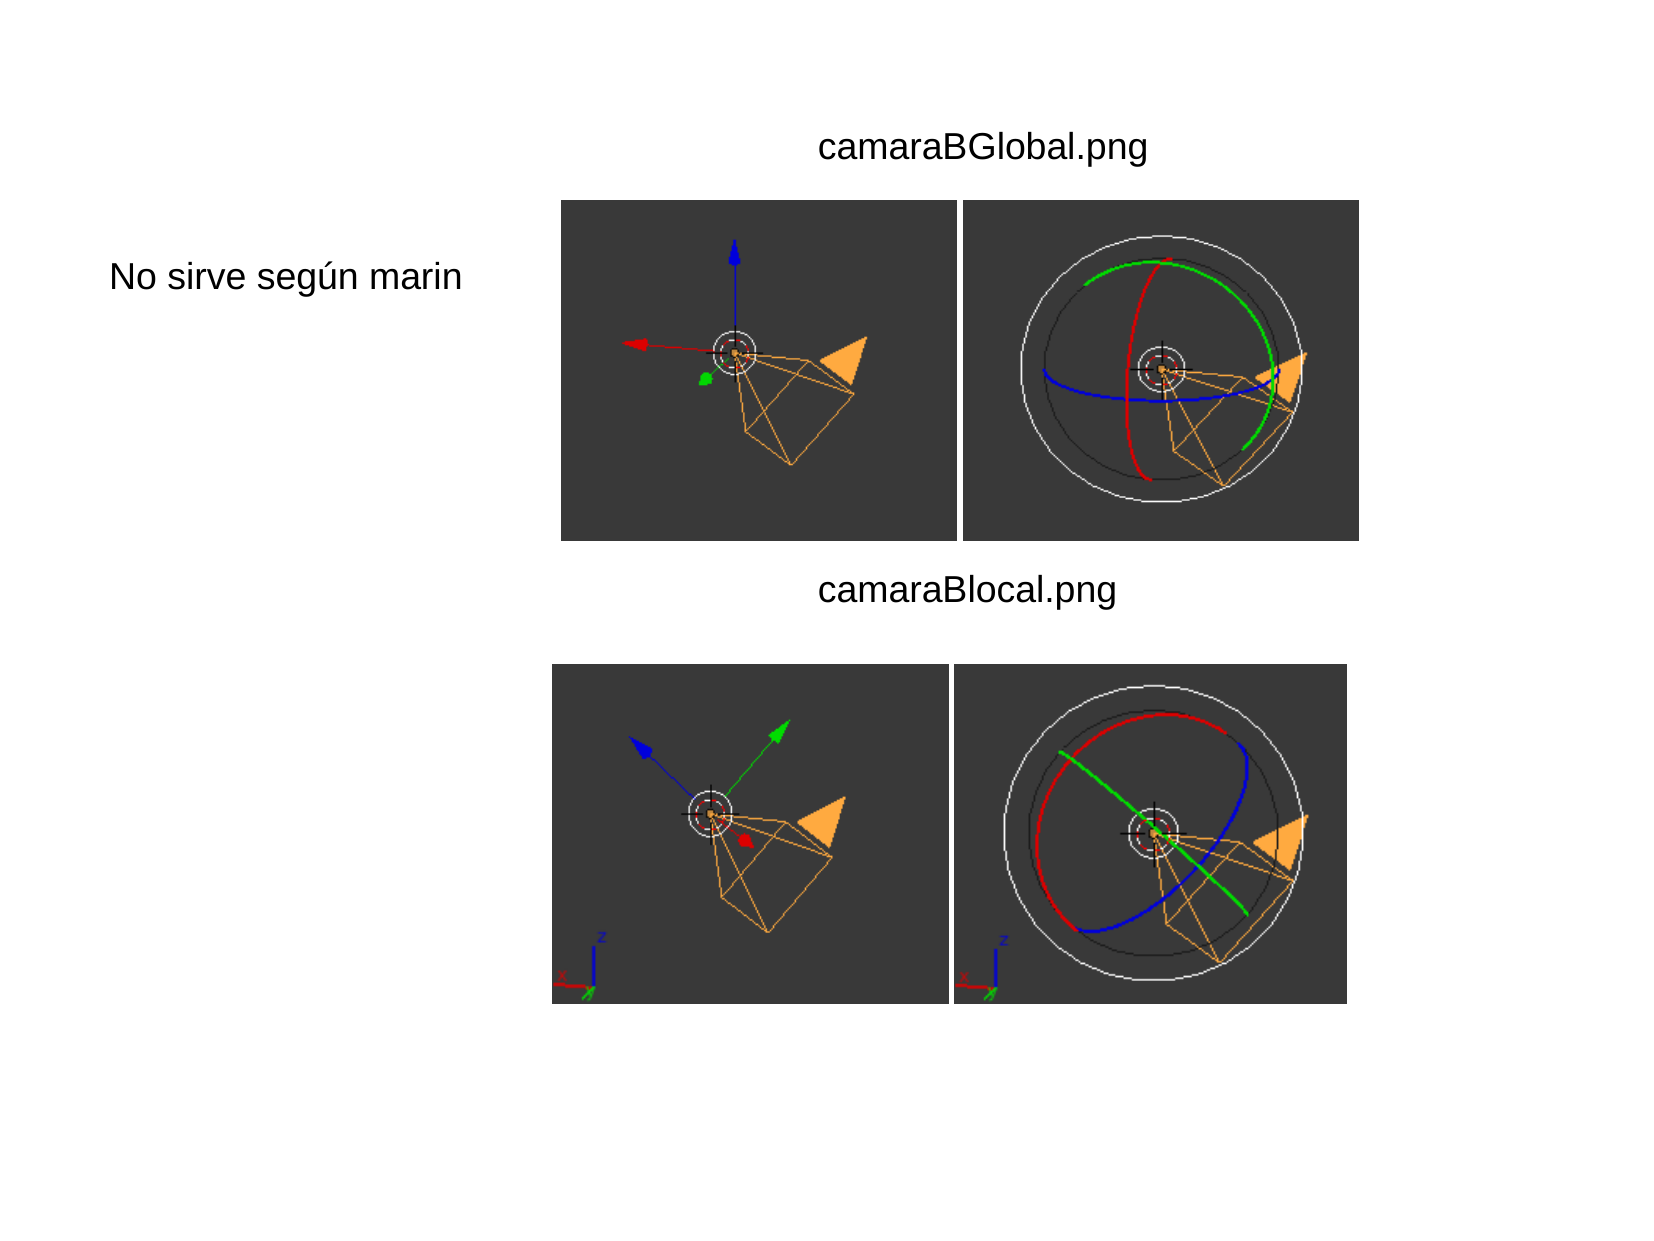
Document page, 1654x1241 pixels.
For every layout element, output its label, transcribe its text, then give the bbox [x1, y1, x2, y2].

text_box camaraBGlobal.png [803, 118, 1164, 175]
text_box No sirve según marin [94, 248, 478, 305]
picture [561, 200, 957, 541]
picture [963, 200, 1359, 541]
picture [552, 664, 949, 1004]
text_box camaraBlocal.png [803, 561, 1133, 618]
picture [954, 664, 1347, 1004]
